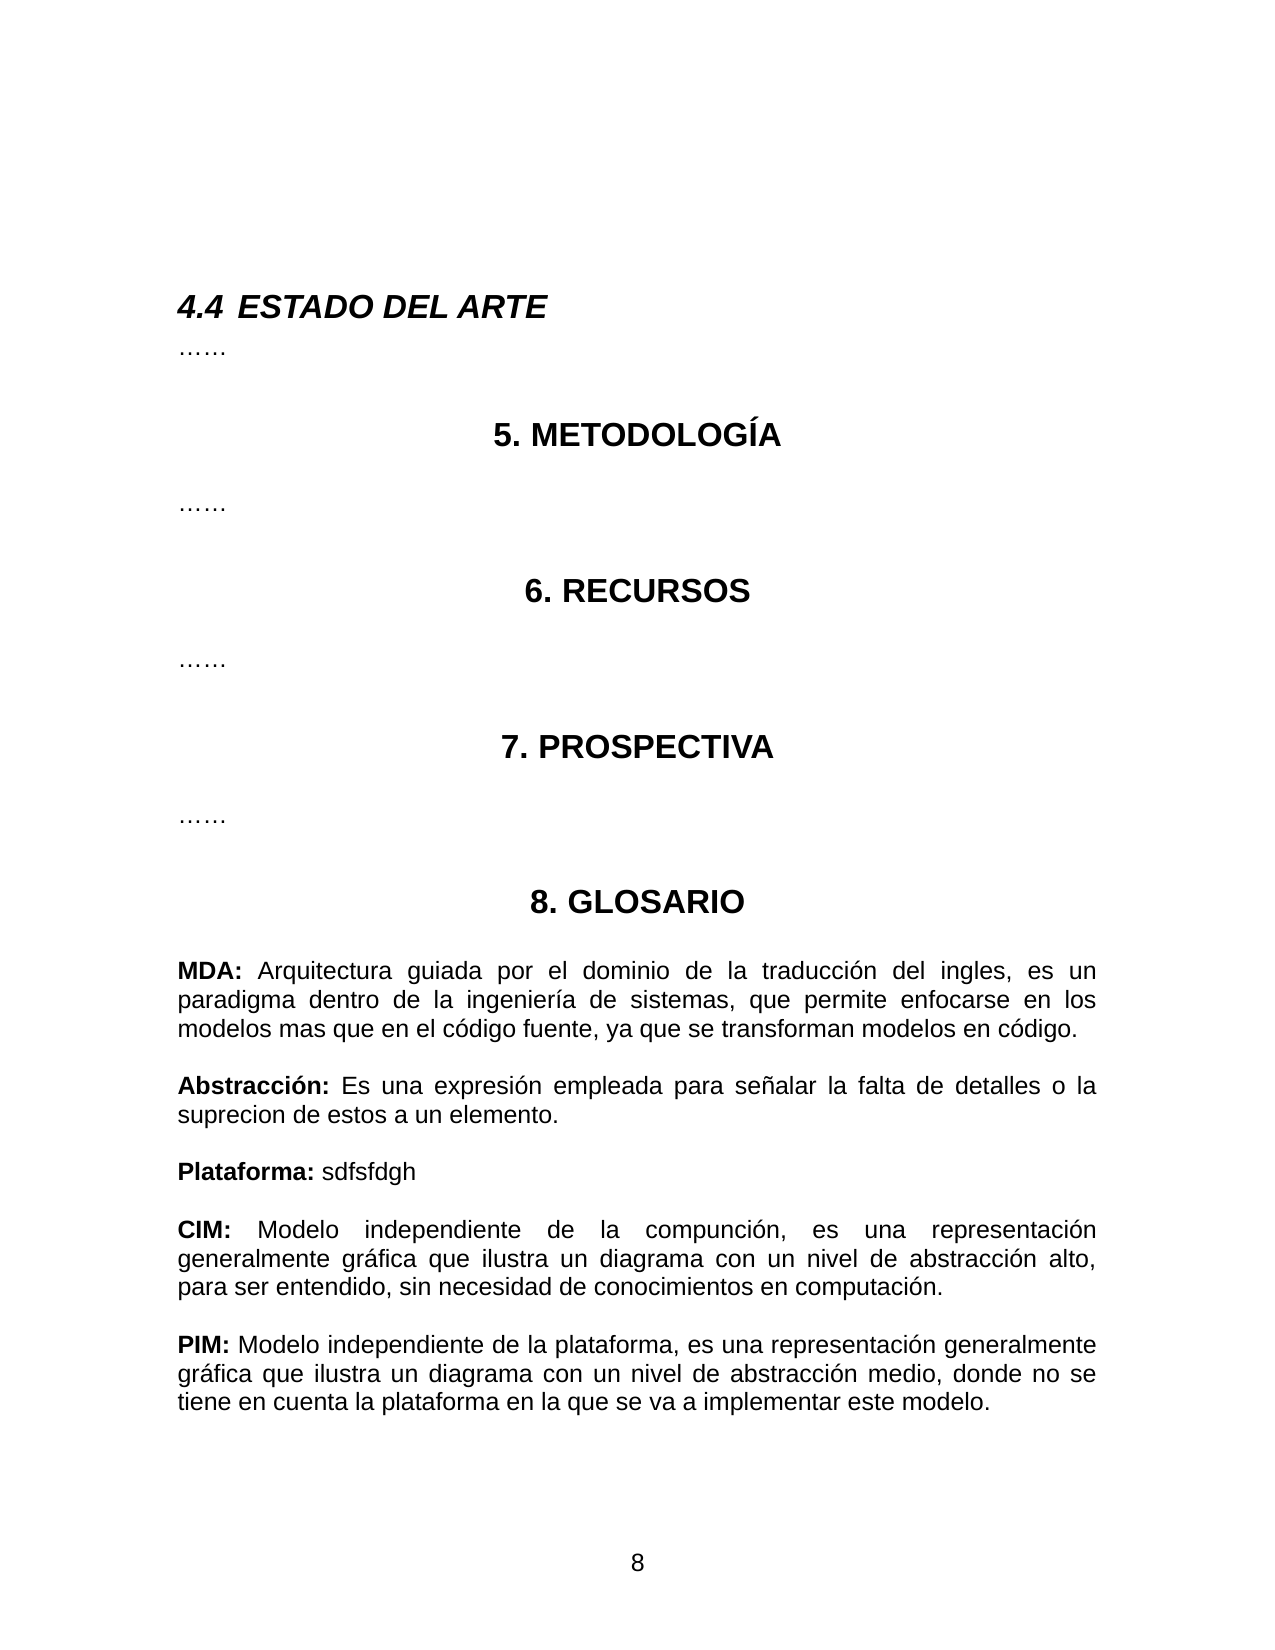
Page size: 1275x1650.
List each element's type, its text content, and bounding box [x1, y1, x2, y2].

text Abstracción: Es una expresión empleada para señalar la falta de detalles o la suprecion de estos a un elemento. [177, 1071, 1098, 1128]
text …… [177, 644, 1098, 673]
subtitle METODOLOGÍA [177, 415, 1098, 453]
text CIM: Modelo independiente de la compunción, es una representación generalmente gráfica que ilustra un diagrama con un nivel de abstracción alto, para ser entendido, sin necesidad de conocimientos en computación. [177, 1215, 1098, 1301]
text MDA: Arquitectura guiada por el dominio de la traducción del ingles, es un paradigma dentro de la ingeniería de sistemas, que permite enfocarse en los modelos mas que en el código fuente, ya que se transforman modelos en código. [177, 956, 1098, 1042]
subtitle ESTADO DEL ARTE [177, 288, 1098, 326]
text …… [177, 488, 1098, 517]
text Plataforma: sdfsfdgh [177, 1157, 1098, 1186]
subtitle GLOSARIO [177, 883, 1098, 921]
text …… [177, 800, 1098, 829]
subtitle RECURSOS [177, 571, 1098, 609]
subtitle PROSPECTIVA [177, 727, 1098, 765]
text …… [177, 332, 1098, 361]
text PIM: Modelo independiente de la plataforma, es una representación generalmente gráfica que ilustra un diagrama con un nivel de abstracción medio, donde no se tiene en cuenta la plataforma en la que se va a implementar este modelo. [177, 1330, 1098, 1416]
